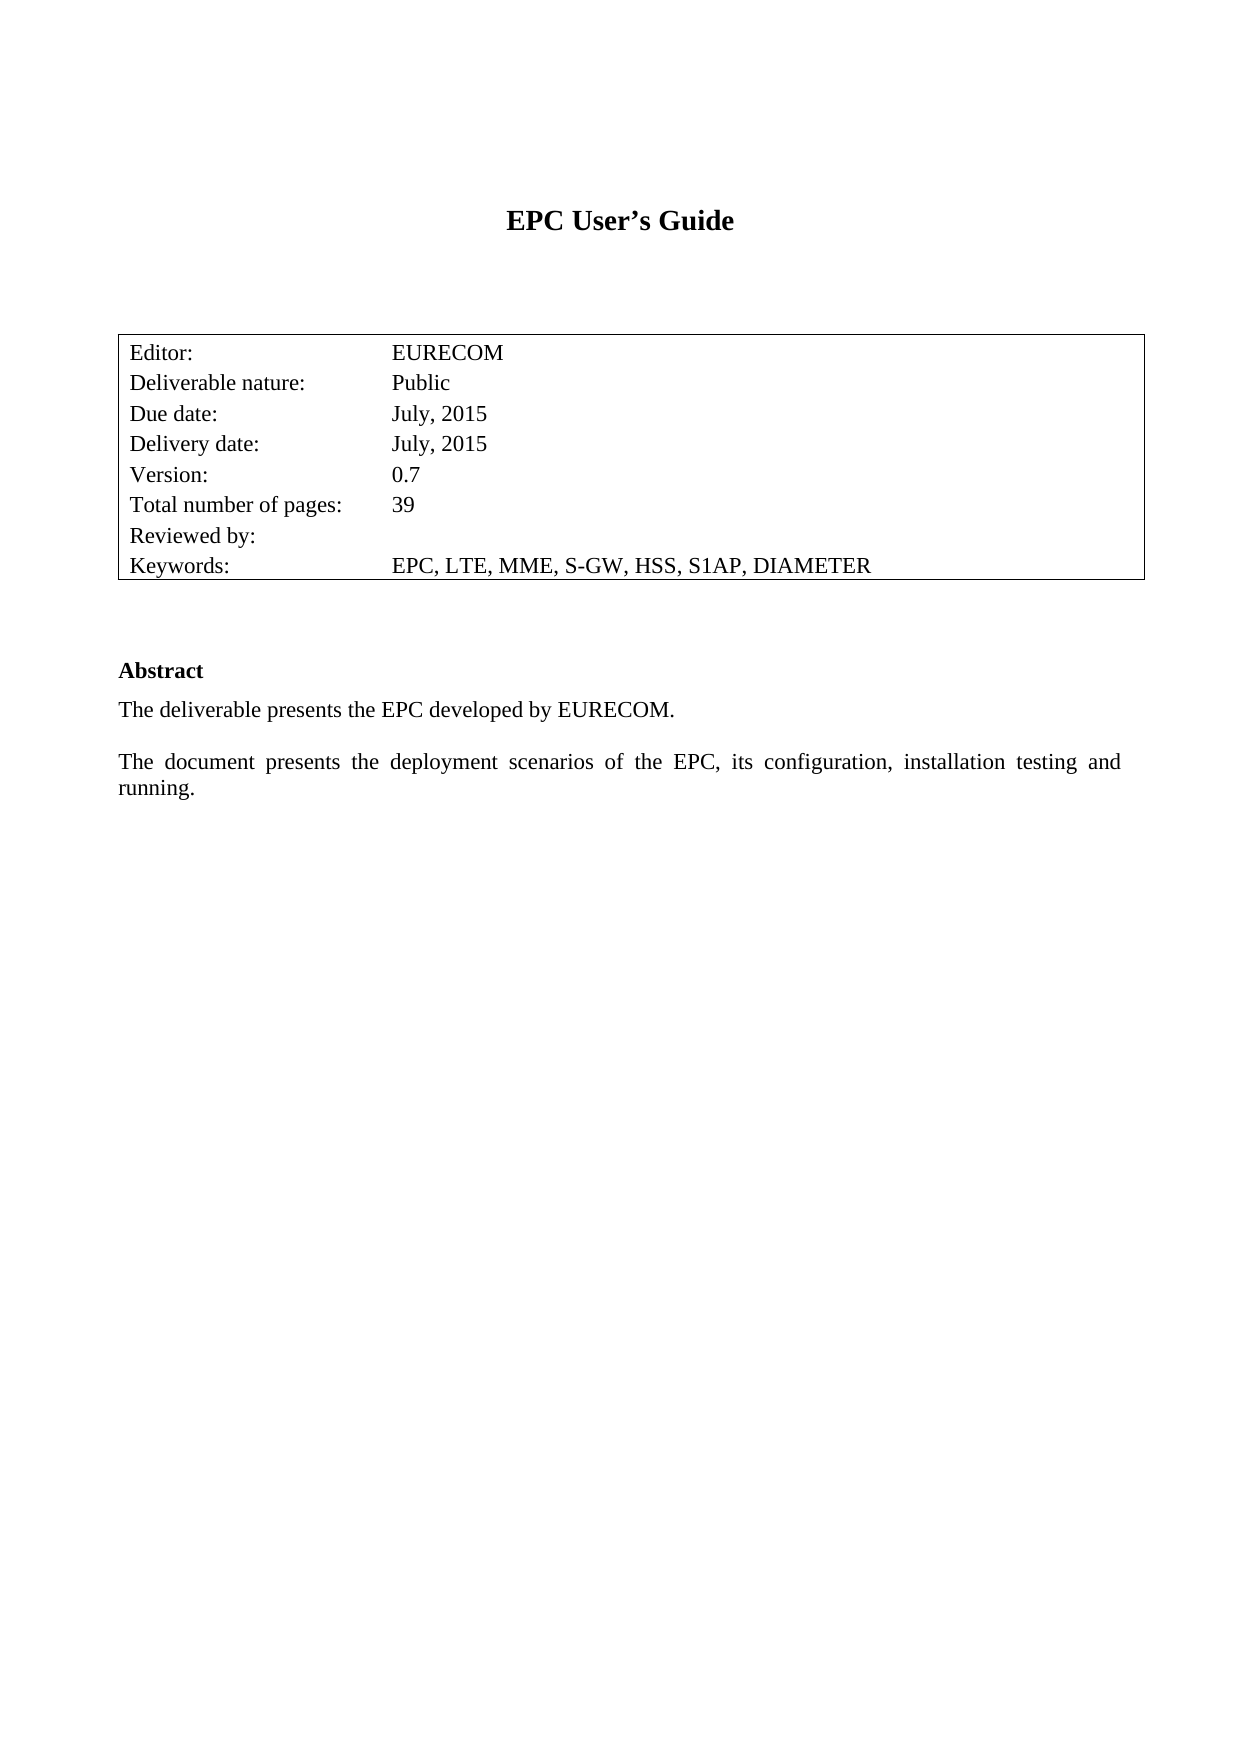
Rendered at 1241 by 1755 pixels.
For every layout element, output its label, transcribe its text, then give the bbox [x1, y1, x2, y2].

text The deliverable presents the EPC developed by EURECOM. [118, 696, 1122, 723]
table_cell Reviewed by: [119, 518, 380, 548]
text Abstract [118, 658, 1122, 684]
table_cell July, 2015 [380, 396, 1144, 426]
table_cell 39 [380, 487, 1144, 518]
table_cell Deliverable nature: [119, 365, 380, 396]
table_header Editor: [119, 335, 380, 365]
table_cell 0.7 [380, 457, 1144, 487]
table_header EURECOM [380, 335, 1144, 365]
table_cell Total number of pages: [119, 487, 380, 518]
table_cell Due date: [119, 396, 380, 426]
table_cell [380, 518, 1144, 548]
text EPC User’s Guide [118, 203, 1122, 236]
table_cell Public [380, 365, 1144, 396]
table_cell Keywords: [119, 548, 380, 579]
table_cell Version: [119, 457, 380, 487]
text The document presents the deployment scenarios of the EPC, its configuration, installation testing and running. [118, 748, 1122, 801]
table_cell July, 2015 [380, 426, 1144, 457]
table_cell Delivery date: [119, 426, 380, 457]
table_cell EPC, LTE, MME, S-GW, HSS, S1AP, DIAMETER [380, 548, 1144, 579]
